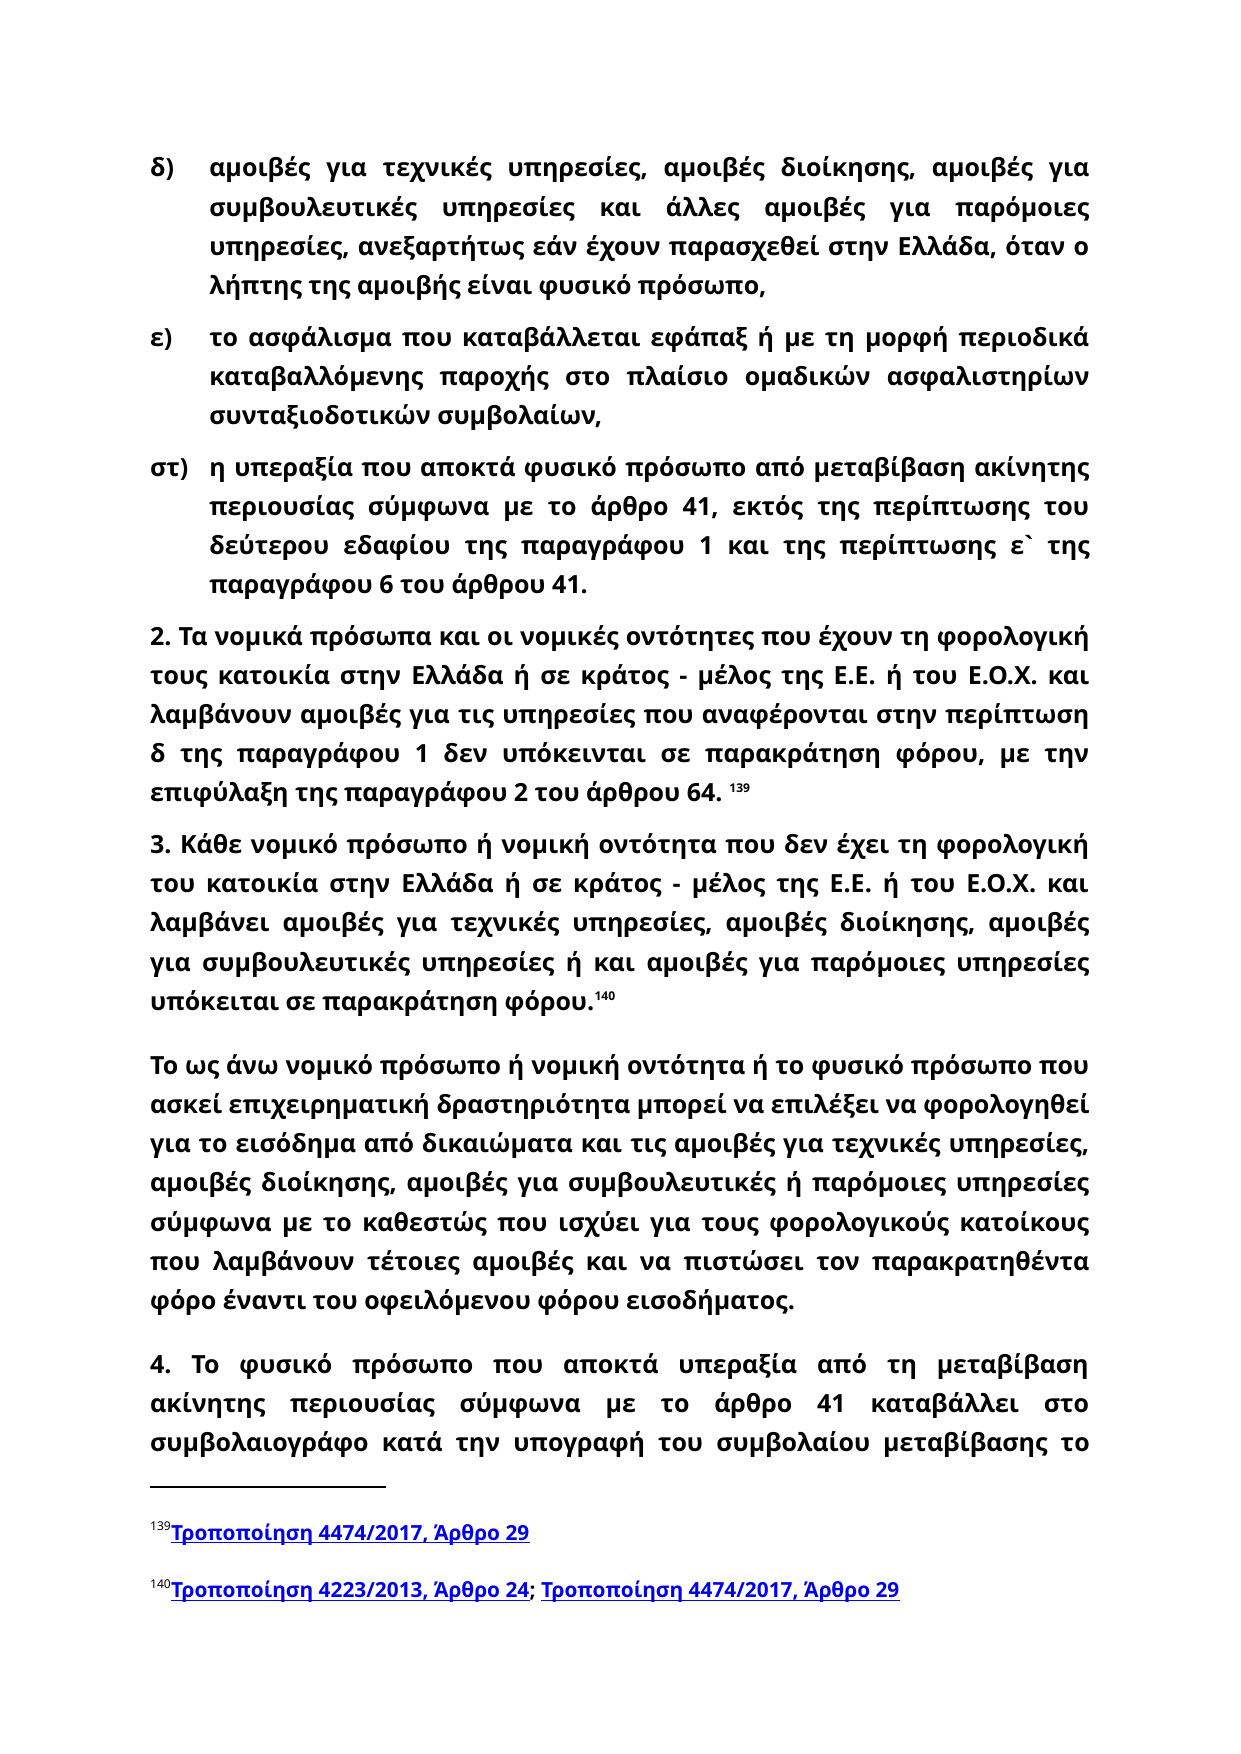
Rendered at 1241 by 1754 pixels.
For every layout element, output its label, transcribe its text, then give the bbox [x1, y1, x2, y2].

list στ) η υπεραξία που αποκτά φυσικό πρόσωπο από μεταβίβαση ακίνητης περιουσίας σύμφωνα με το άρθρο 41, εκτός της περίπτωσης του δεύτερου εδαφίου της παραγράφου 1 και της περίπτωσης ε` της παραγράφου 6 του άρθρου 41. [150, 449, 1090, 601]
text 2. Τα νομικά πρόσωπα και οι νομικές οντότητες που έχουν τη φορολογική τους κατοικία στην Ελλάδα ή σε κράτος - μέλος της Ε.Ε. ή του Ε.Ο.Χ. και λαμβάνουν αμοιβές για τις υπηρεσίες που αναφέρονται στην περίπτωση δ της παραγράφου 1 δεν υπόκεινται σε παρακράτηση φόρου, με την επιφύλαξη της παραγράφου 2 του άρθρου 64. [150, 618, 1090, 809]
text Τροποποίηση 4474/2017, Άρθρο 29 [150, 1518, 1090, 1546]
text 4. Το φυσικό πρόσωπο που αποκτά υπεραξία από τη μεταβίβαση ακίνητης περιουσίας σύμφωνα με το άρθρο 41 καταβάλλει στο συμβολαιογράφο κατά την υπογραφή του συμβολαίου μεταβίβασης το [150, 1347, 1090, 1459]
text Το ως άνω νομικό πρόσωπο ή νομική οντότητα ή το φυσικό πρόσωπο που ασκεί επιχειρηματική δραστηριότητα μπορεί να επιλέξει να φορολογηθεί για το εισόδημα από δικαιώματα και τις αμοιβές για τεχνικές υπηρεσίες, αμοιβές διοίκησης, αμοιβές για συμβουλευτικές ή παρόμοιες υπηρεσίες σύμφωνα με το καθεστώς που ισχύει για τους φορολογικούς κατοίκους που λαμβάνουν τέτοιες αμοιβές και να πιστώσει τον παρακρατηθέντα φόρο έναντι του οφειλόμενου φόρου εισοδήματος. [150, 1047, 1090, 1317]
list ε) το ασφάλισμα που καταβάλλεται εφάπαξ ή με τη μορφή περιοδικά καταβαλλόμενης παροχής στο πλαίσιο ομαδικών ασφαλιστηρίων συνταξιοδοτικών συμβολαίων, [150, 319, 1090, 432]
text Τροποποίηση 4223/2013, Άρθρο 24; Τροποποίηση 4474/2017, Άρθρο 29 [150, 1576, 1090, 1604]
list δ) αμοιβές για τεχνικές υπηρεσίες, αμοιβές διοίκησης, αμοιβές για συμβουλευτικές υπηρεσίες και άλλες αμοιβές για παρόμοιες υπηρεσίες, ανεξαρτήτως εάν έχουν παρασχεθεί στην Ελλάδα, όταν ο λήπτης της αμοιβής είναι φυσικό πρόσωπο, [150, 150, 1090, 302]
text 3. Κάθε νομικό πρόσωπο ή νομική οντότητα που δεν έχει τη φορολογική του κατοικία στην Ελλάδα ή σε κράτος - μέλος της Ε.Ε. ή του Ε.Ο.Χ. και λαμβάνει αμοιβές για τεχνικές υπηρεσίες, αμοιβές διοίκησης, αμοιβές για συμβουλευτικές υπηρεσίες ή και αμοιβές για παρόμοιες υπηρεσίες υπόκειται σε παρακράτηση φόρου. [150, 827, 1090, 1017]
